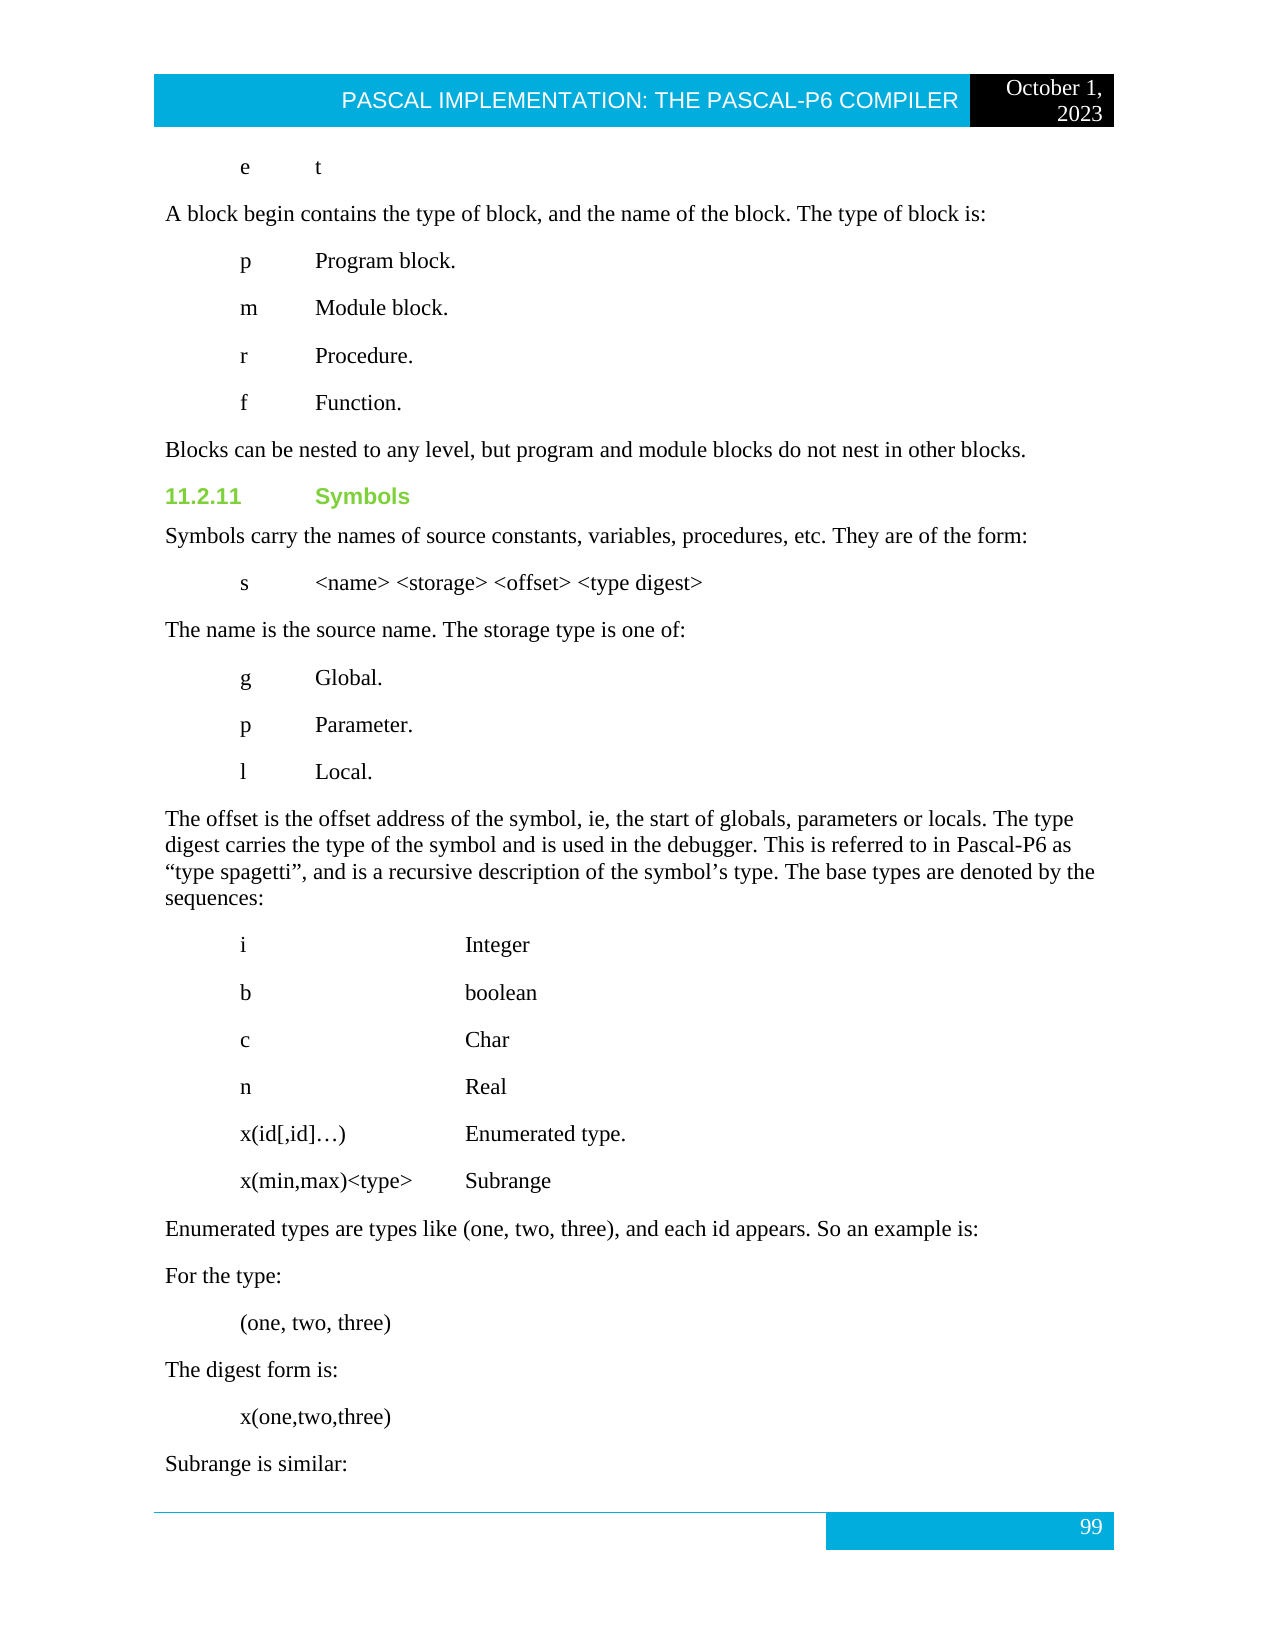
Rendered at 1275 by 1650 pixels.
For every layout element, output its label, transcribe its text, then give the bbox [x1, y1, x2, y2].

text n Real [165, 1073, 1125, 1099]
text Blocks can be nested to any level, but program and module blocks do not nest in other blocks. [165, 436, 1125, 462]
text m Module block. [165, 294, 1125, 321]
text e t [165, 153, 1125, 179]
text i Integer [165, 931, 1125, 958]
text f Function. [165, 389, 1125, 415]
subtitle Symbols [165, 483, 1125, 509]
text Enumerated types are types like (one, two, three), and each id appears. So an example is: [165, 1214, 1125, 1241]
text b boolean [165, 979, 1125, 1005]
text The name is the source name. The storage type is one of: [165, 616, 1125, 643]
text r Procedure. [165, 342, 1125, 368]
text p Program block. [165, 247, 1125, 274]
text c Char [165, 1026, 1125, 1052]
text The digest form is: [165, 1356, 1125, 1382]
text Symbols carry the names of source constants, variables, procedures, etc. They are of the form: [165, 522, 1125, 548]
text p Parameter. [165, 711, 1125, 737]
text l Local. [165, 758, 1125, 784]
text The offset is the offset address of the symbol, ie, the start of globals, parameters or locals. The type digest carries the type of the symbol and is used in the debugger. This is referred to in Pascal-P6 as “type spagetti”, and is a recursive description of the symbol’s type. The base types are denoted by the sequences: [165, 805, 1125, 911]
text For the type: [165, 1262, 1125, 1288]
text A block begin contains the type of block, and the name of the block. The type of block is: [165, 200, 1125, 226]
text x(min,max)<type> Subrange [165, 1167, 1125, 1194]
text x(one,two,three) [165, 1403, 1125, 1430]
text g Global. [165, 664, 1125, 690]
text s <name> <storage> <offset> <type digest> [165, 569, 1125, 596]
text Subrange is similar: [165, 1451, 1125, 1477]
text x(id[,id]…) Enumerated type. [165, 1120, 1125, 1147]
text (one, two, three) [165, 1309, 1125, 1335]
